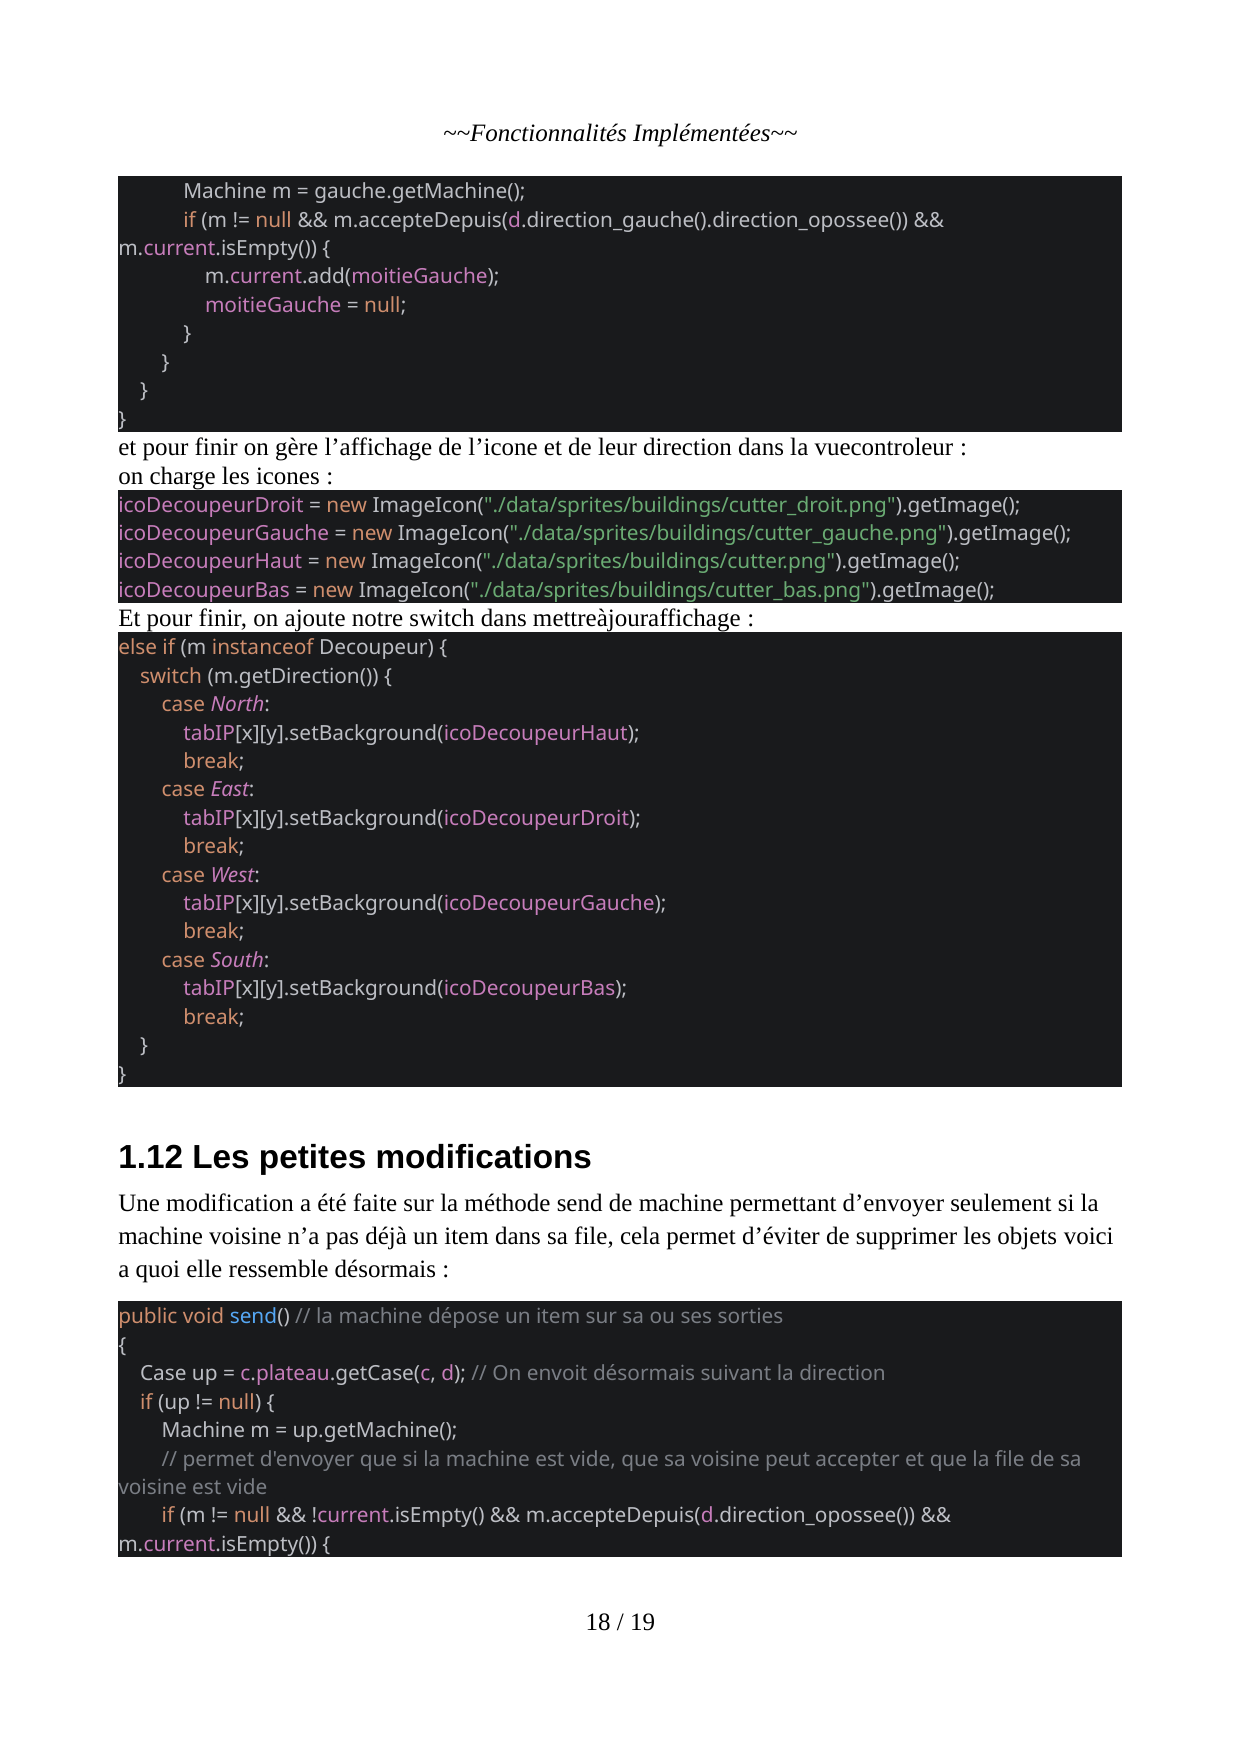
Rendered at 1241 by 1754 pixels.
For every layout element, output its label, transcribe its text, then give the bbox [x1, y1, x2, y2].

text icoDecoupeurDroit = new ImageIcon("./data/sprites/buildings/cutter_droit.png").getImage(); icoDecoupeurGauche = new ImageIcon("./data/sprites/buildings/cutter_gauche.png").getImage(); icoDecoupeurHaut = new ImageIcon("./data/sprites/buildings/cutter.png").getImage(); icoDecoupeurBas = new ImageIcon("./data/sprites/buildings/cutter_bas.png").getImage(); [118, 490, 1122, 603]
text Une modification a été faite sur la méthode send de machine permettant d’envoyer seulement si la machine voisine n’a pas déjà un item dans sa file, cela permet d’éviter de supprimer les objets voici a quoi elle ressemble désormais : [118, 1188, 1122, 1283]
text else if (m instanceof Decoupeur) { switch (m.getDirection()) { case North: tabIP[x][y].setBackground(icoDecoupeurHaut); break; case East: tabIP[x][y].setBackground(icoDecoupeurDroit); break; case West: tabIP[x][y].setBackground(icoDecoupeurGauche); break; case South: tabIP[x][y].setBackground(icoDecoupeurBas); break; } } [118, 632, 1122, 1087]
text Et pour finir, on ajoute notre switch dans mettreàjouraffichage : [118, 603, 1122, 632]
text public void send() // la machine dépose un item sur sa ou ses sorties { Case up = c.plateau.getCase(c, d); // On envoit désormais suivant la direction if (up != null) { Machine m = up.getMachine(); // permet d'envoyer que si la machine est vide, que sa voisine peut accepter et que la file de sa voisine est vide if (m != null && !current.isEmpty() && m.accepteDepuis(d.direction_opossee()) && m.current.isEmpty()) { [118, 1301, 1122, 1557]
text Machine m = gauche.getMachine(); if (m != null && m.accepteDepuis(d.direction_gauche().direction_opossee()) && m.current.isEmpty()) { m.current.add(moitieGauche); moitieGauche = null; } } } } [118, 176, 1122, 432]
text on charge les icones : [118, 461, 1122, 490]
subtitle Les petites modifications [118, 1137, 1122, 1175]
text et pour finir on gère l’affichage de l’icone et de leur direction dans la vuecontroleur : [118, 432, 1122, 461]
